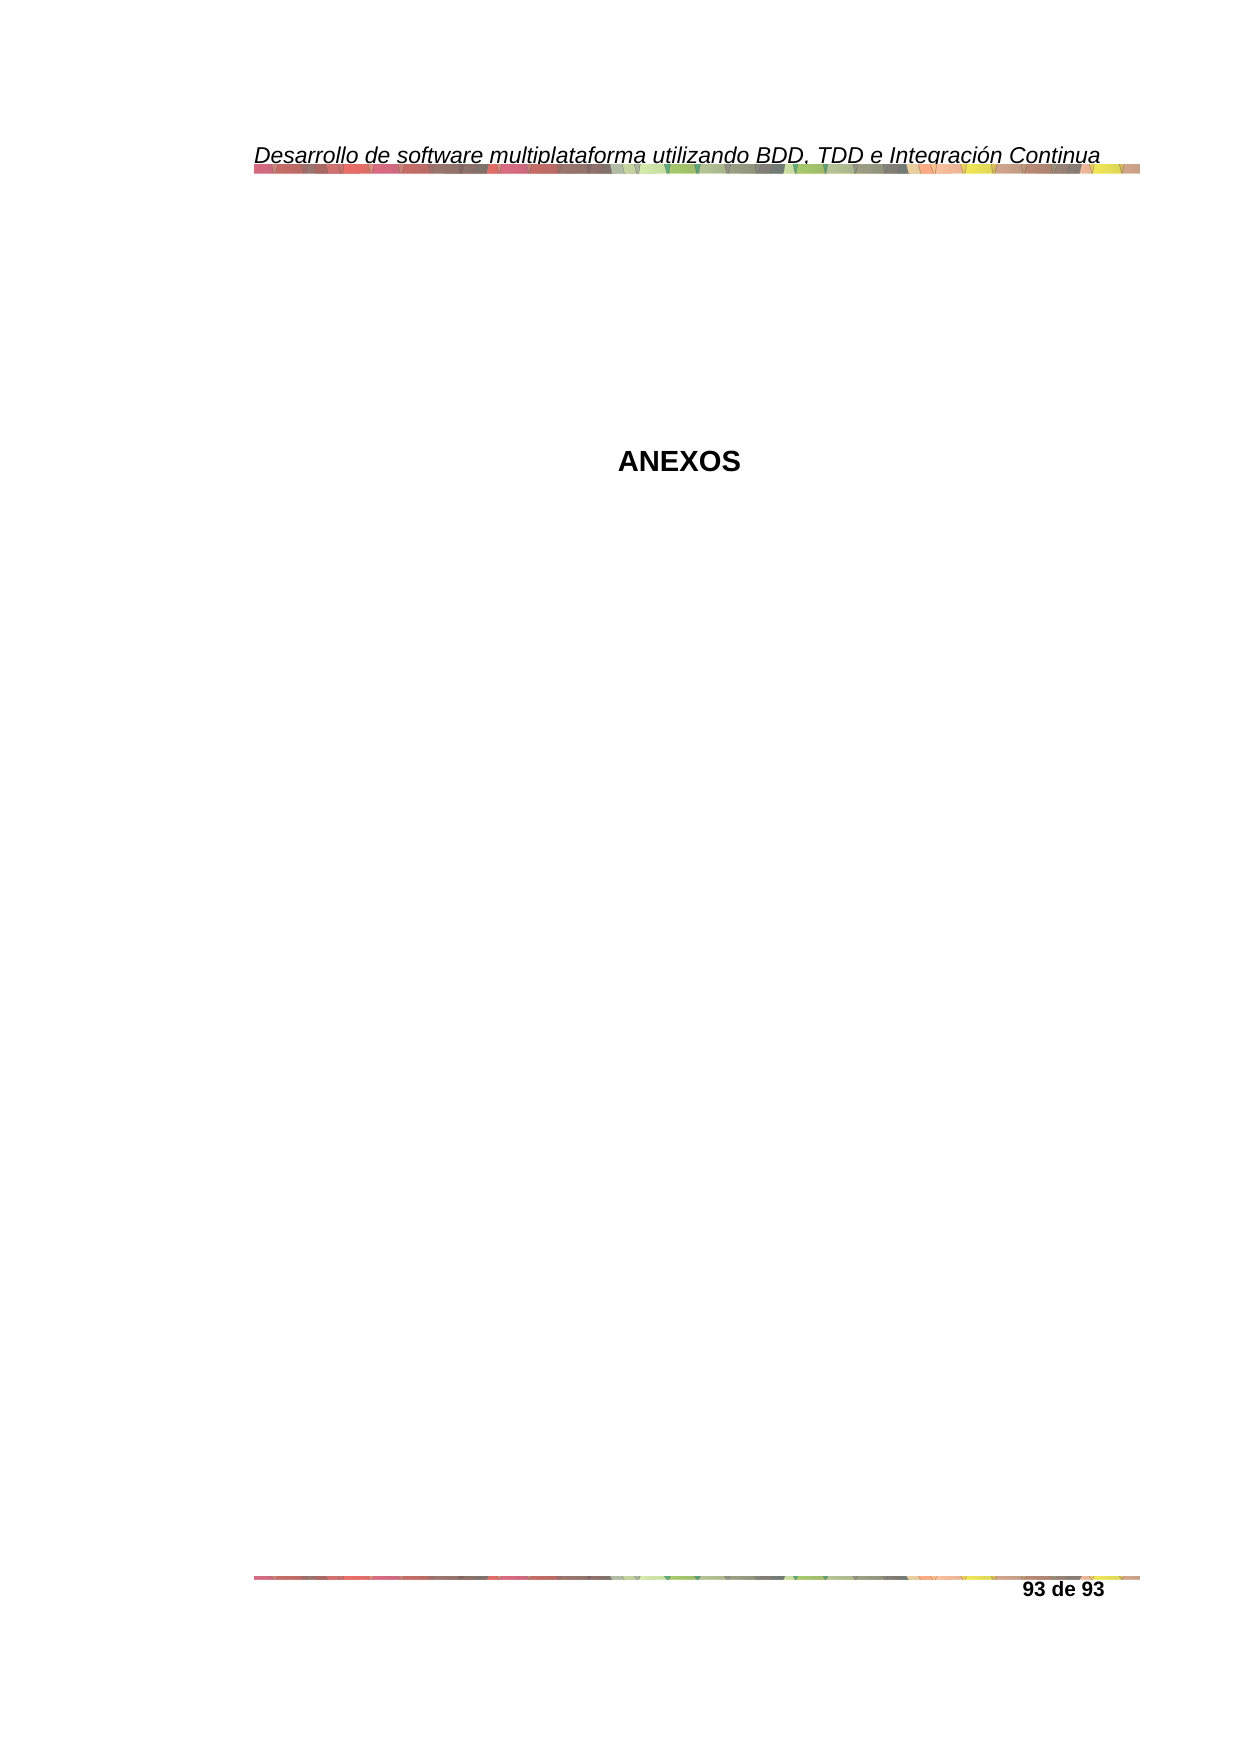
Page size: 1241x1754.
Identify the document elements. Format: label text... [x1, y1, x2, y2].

subtitle ANEXOS [254, 444, 1104, 478]
